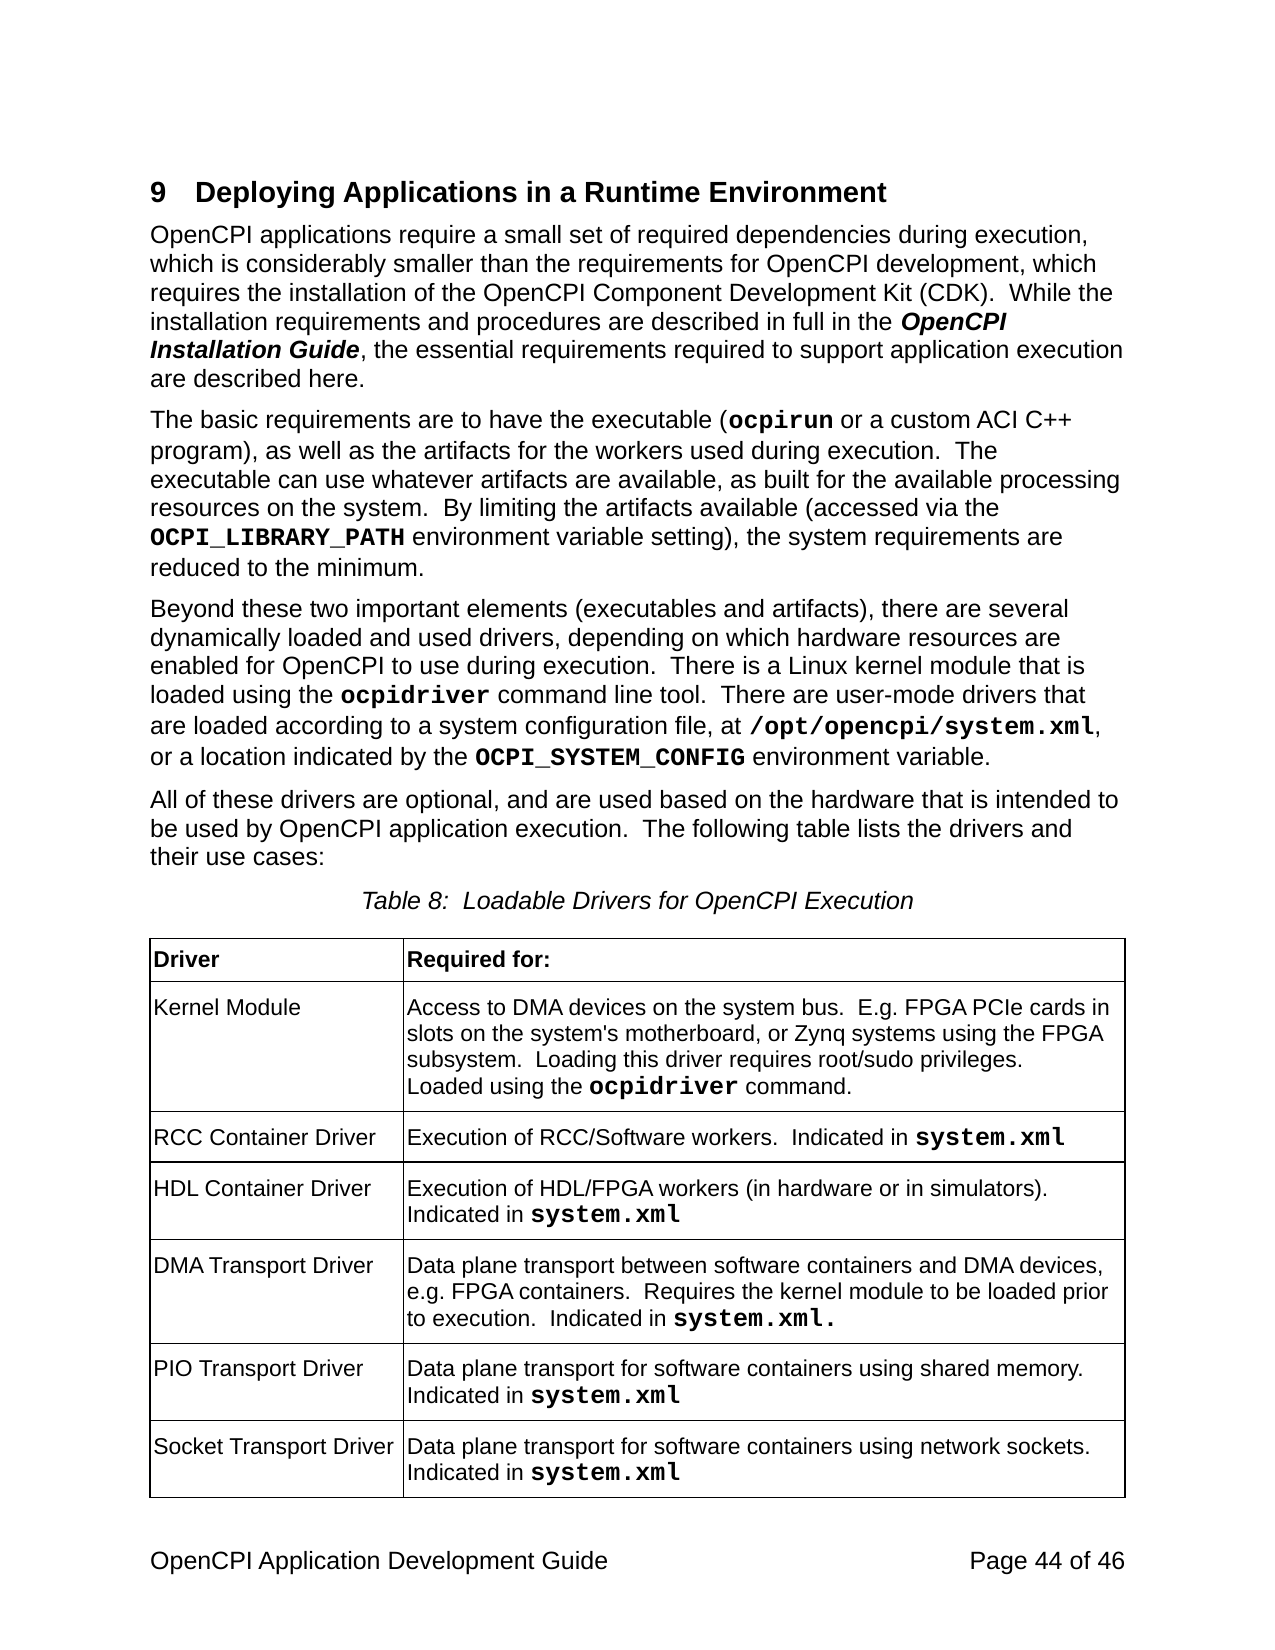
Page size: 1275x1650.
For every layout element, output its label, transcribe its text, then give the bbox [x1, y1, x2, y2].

table_cell DMA Transport Driver [151, 1240, 403, 1342]
table_cell Socket Transport Driver [151, 1421, 403, 1497]
table_cell Data plane transport for software containers using network sockets. Indicated in system.xml [404, 1421, 1124, 1497]
table_cell HDL Container Driver [151, 1163, 403, 1239]
table_cell RCC Container Driver [151, 1112, 403, 1161]
text The basic requirements are to have the executable (ocpirun or a custom ACI C++ program), as well as the artifacts for the workers used during execution. The executable can use whatever artifacts are available, as built for the available processing resources on the system. By limiting the artifacts available (accessed via the OCPI_LIBRARY_PATH environment variable setting), the system requirements are reduced to the minimum. [150, 405, 1125, 582]
table_cell Execution of HDL/FPGA workers (in hardware or in simulators). Indicated in system.xml [404, 1163, 1124, 1239]
text OpenCPI applications require a small set of required dependencies during execution, which is considerably smaller than the requirements for OpenCPI development, which requires the installation of the OpenCPI Component Development Kit (CDK). While the installation requirements and procedures are described in full in the OpenCPI Installation Guide, the essential requirements required to support application execution are described here. [150, 221, 1125, 393]
table_cell Data plane transport for software containers using shared memory. Indicated in system.xml [404, 1344, 1124, 1420]
subtitle Deploying Applications in a Runtime Environment [150, 175, 1125, 208]
table_header Required for: [404, 939, 1124, 981]
table_cell Data plane transport between software containers and DMA devices, e.g. FPGA containers. Requires the kernel module to be loaded prior to execution. Indicated in system.xml. [404, 1240, 1124, 1342]
table_cell Execution of RCC/Software workers. Indicated in system.xml [404, 1112, 1124, 1161]
table_header Driver [151, 939, 403, 981]
table_cell PIO Transport Driver [151, 1344, 403, 1420]
table_cell Access to DMA devices on the system bus. E.g. FPGA PCIe cards in slots on the system's motherboard, or Zynq systems using the FPGA subsystem. Loading this driver requires root/sudo privileges. Loaded using the ocpidriver command. [404, 982, 1124, 1111]
table_cell Kernel Module [151, 982, 403, 1111]
text Beyond these two important elements (executables and artifacts), there are several dynamically loaded and used drivers, depending on which hardware resources are enabled for OpenCPI to use during execution. There is a Linux kernel module that is loaded using the ocpidriver command line tool. There are user-mode drivers that are loaded according to a system configuration file, at /opt/opencpi/system.xml, or a location indicated by the OCPI_SYSTEM_CONFIG environment variable. [150, 594, 1125, 773]
text Table 8: Loadable Drivers for OpenCPI Execution [150, 886, 1125, 915]
text All of these drivers are optional, and are used based on the hardware that is intended to be used by OpenCPI application execution. The following table lists the drivers and their use cases: [150, 785, 1125, 871]
